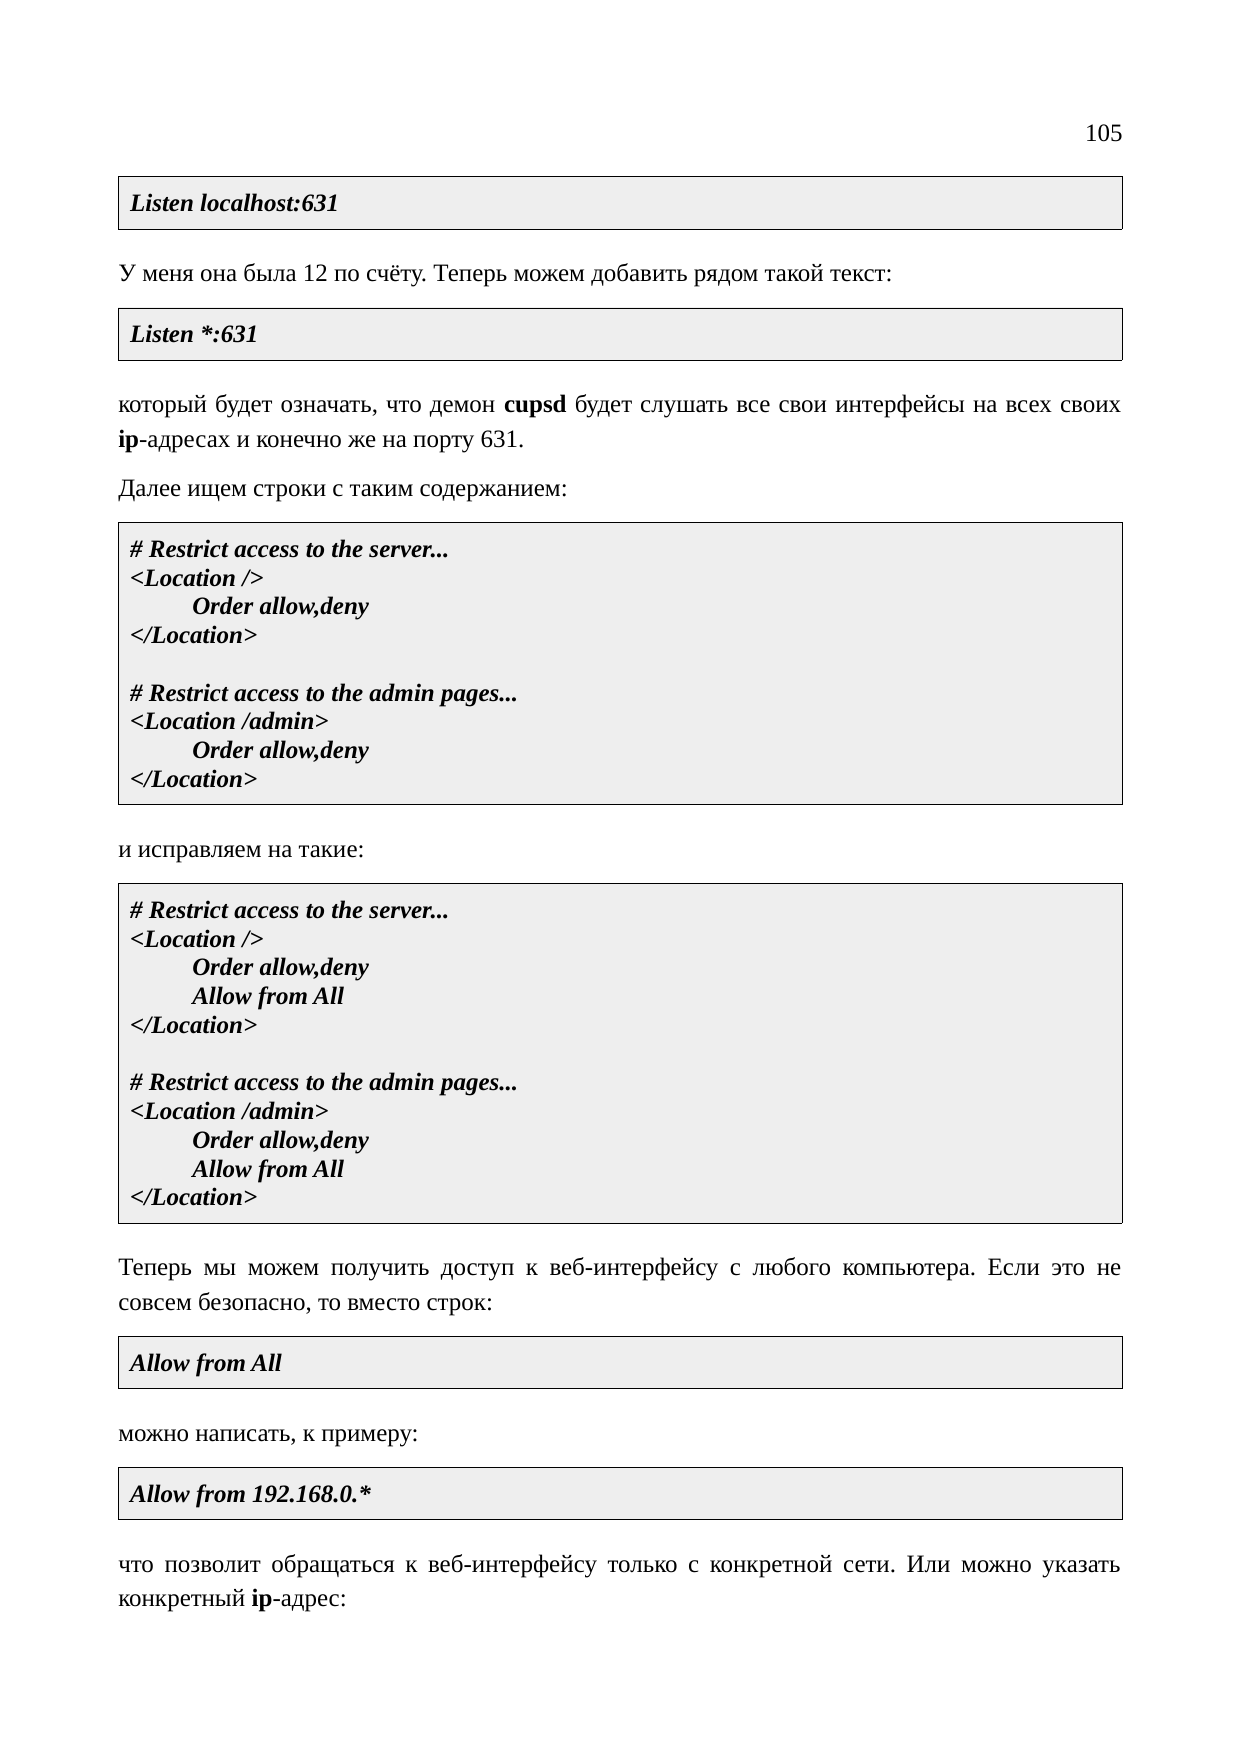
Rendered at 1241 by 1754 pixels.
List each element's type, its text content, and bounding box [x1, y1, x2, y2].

text Allow from 192.168.0.* [119, 1468, 1122, 1519]
text # Restrict access to the server... [119, 523, 1122, 551]
text У меня она была 12 по счёту. Теперь можем добавить рядом такой текст: [118, 258, 1122, 287]
text Order allow,deny [119, 579, 1122, 608]
text </Location> [119, 608, 1122, 637]
text Order allow,deny [119, 941, 1122, 969]
text Order allow,deny [119, 1113, 1122, 1142]
text <Location /> [119, 551, 1122, 579]
text <Location /admin> [119, 1084, 1122, 1113]
text # Restrict access to the admin pages... [119, 666, 1122, 694]
text Allow from All [119, 1337, 1122, 1388]
text Allow from All [119, 1142, 1122, 1171]
text </Location> [119, 752, 1122, 804]
text что позволит обращаться к веб-интерфейсу только с конкретной сети. Или можно указать конкретный ip-адрес: [118, 1549, 1122, 1612]
text <Location /> [119, 912, 1122, 941]
text и исправляем на такие: [118, 834, 1122, 863]
text Order allow,deny [119, 723, 1122, 752]
text </Location> [119, 1171, 1122, 1223]
text Теперь мы можем получить доступ к веб-интерфейсу с любого компьютера. Если это не совсем безопасно, то вместо строк: [118, 1252, 1122, 1316]
text Allow from All [119, 969, 1122, 998]
text который будет означать, что демон cupsd будет слушать все свои интерфейсы на всех своих ip-адресах и конечно же на порту 631. [118, 389, 1122, 453]
text Далее ищем строки с таким содержанием: [118, 473, 1122, 502]
text <Location /admin> [119, 694, 1122, 723]
text Listen localhost:631 [119, 177, 1122, 229]
text # Restrict access to the admin pages... [119, 1056, 1122, 1084]
text # Restrict access to the server... [119, 884, 1122, 912]
text Listen *:631 [119, 309, 1122, 360]
text можно написать, к примеру: [118, 1418, 1122, 1447]
text </Location> [119, 998, 1122, 1027]
